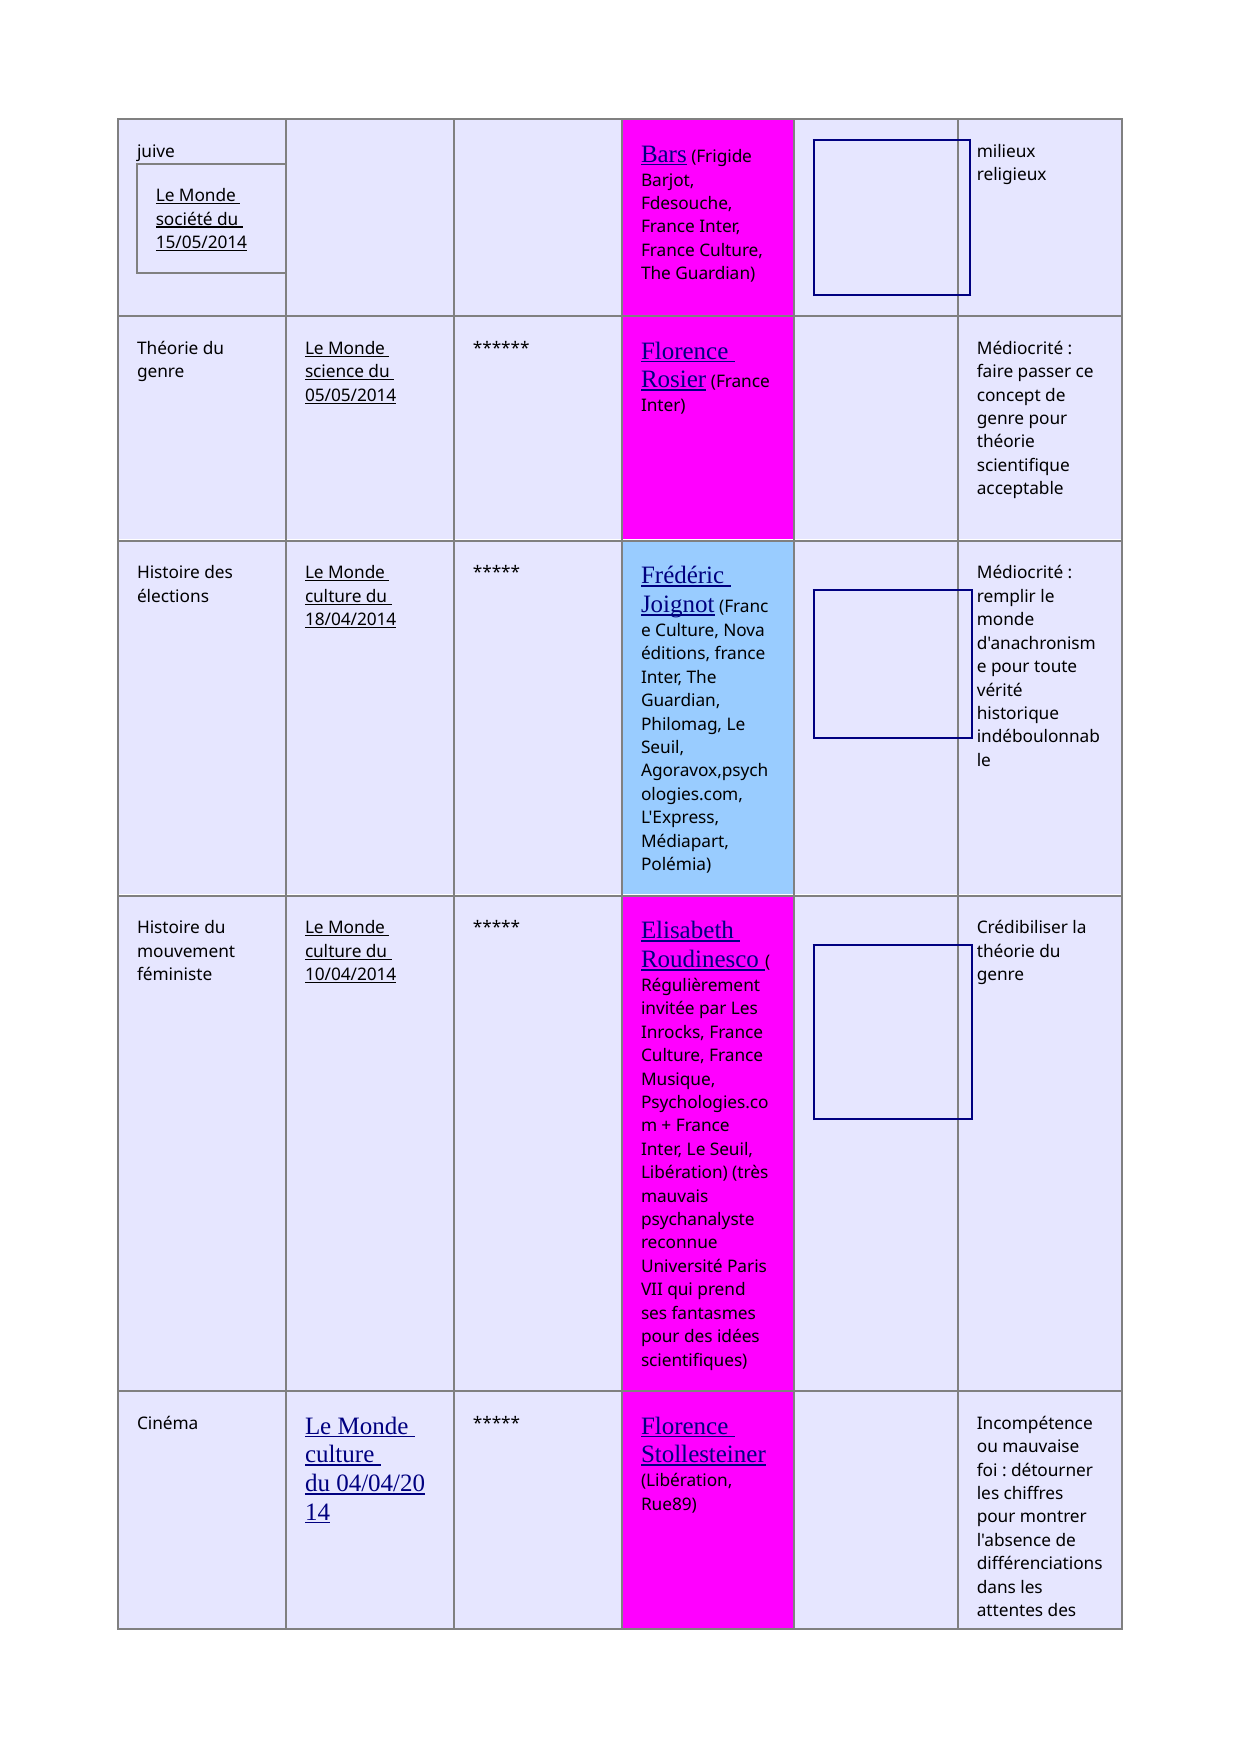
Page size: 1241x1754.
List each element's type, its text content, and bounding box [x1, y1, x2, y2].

table_cell Florence Stollesteiner (Libération, Rue89) [623, 1392, 793, 1628]
table_cell Incompétence ou mauvaise foi : détourner les chiffres pour montrer l'absence de différenciations dans les attentes des [959, 1392, 1121, 1628]
table_header Le Monde société du 15/05/2014 [138, 165, 285, 272]
table_cell Crédibiliser la théorie du genre [959, 897, 1121, 1390]
table_cell [455, 120, 621, 315]
table_cell [287, 120, 453, 315]
table_cell Frédéric Joignot (France Culture, Nova éditions, france Inter, The Guardian, Philomag, Le Seuil, Agoravox,psychologies.com, L'Express, Médiapart, Polémia) [623, 542, 793, 894]
table_cell ***** [455, 1392, 621, 1628]
table_cell ***** [455, 542, 621, 894]
table_cell Le Monde culture du 04/04/2014 [287, 1392, 453, 1628]
table_cell ***** [455, 897, 621, 1390]
table_cell Le Monde science du 05/05/2014 [287, 317, 453, 539]
table_cell [815, 946, 957, 1118]
table_cell Le Monde culture du 18/04/2014 [287, 542, 453, 894]
table_cell [795, 317, 957, 539]
table_cell Théorie du genre [119, 317, 285, 539]
table_cell juive [119, 120, 285, 315]
table_cell Médiocrité : faire passer ce concept de genre pour théorie scientifique acceptable [959, 317, 1121, 539]
table_cell [795, 542, 957, 894]
table_cell Histoire du mouvement féministe [119, 897, 285, 1390]
table_cell Florence Rosier (France Inter) [623, 317, 793, 539]
table_cell [795, 120, 957, 315]
table_cell Cinéma [119, 1392, 285, 1628]
table_cell Le Monde culture du 10/04/2014 [287, 897, 453, 1390]
table_cell [815, 591, 957, 737]
table_cell Elisabeth Roudinesco (Régulièrement invitée par Les Inrocks, France Culture, France Musique, Psychologies.com + France Inter, Le Seuil, Libération) (très mauvais psychanalyste reconnue Université Paris VII qui prend ses fantasmes pour des idées scientifiques) [623, 897, 793, 1390]
table_cell ****** [455, 317, 621, 539]
table_cell Bars (Frigide Barjot, Fdesouche, France Inter, France Culture, The Guardian) [623, 120, 793, 315]
table_cell [815, 141, 957, 294]
table_cell milieux religieux [959, 120, 1121, 315]
table_cell [795, 1392, 957, 1628]
table_cell [795, 897, 957, 1390]
table_cell Médiocrité : remplir le monde d'anachronisme pour toute vérité historique indéboulonnable [959, 542, 1121, 894]
table_cell Histoire des élections [119, 542, 285, 894]
